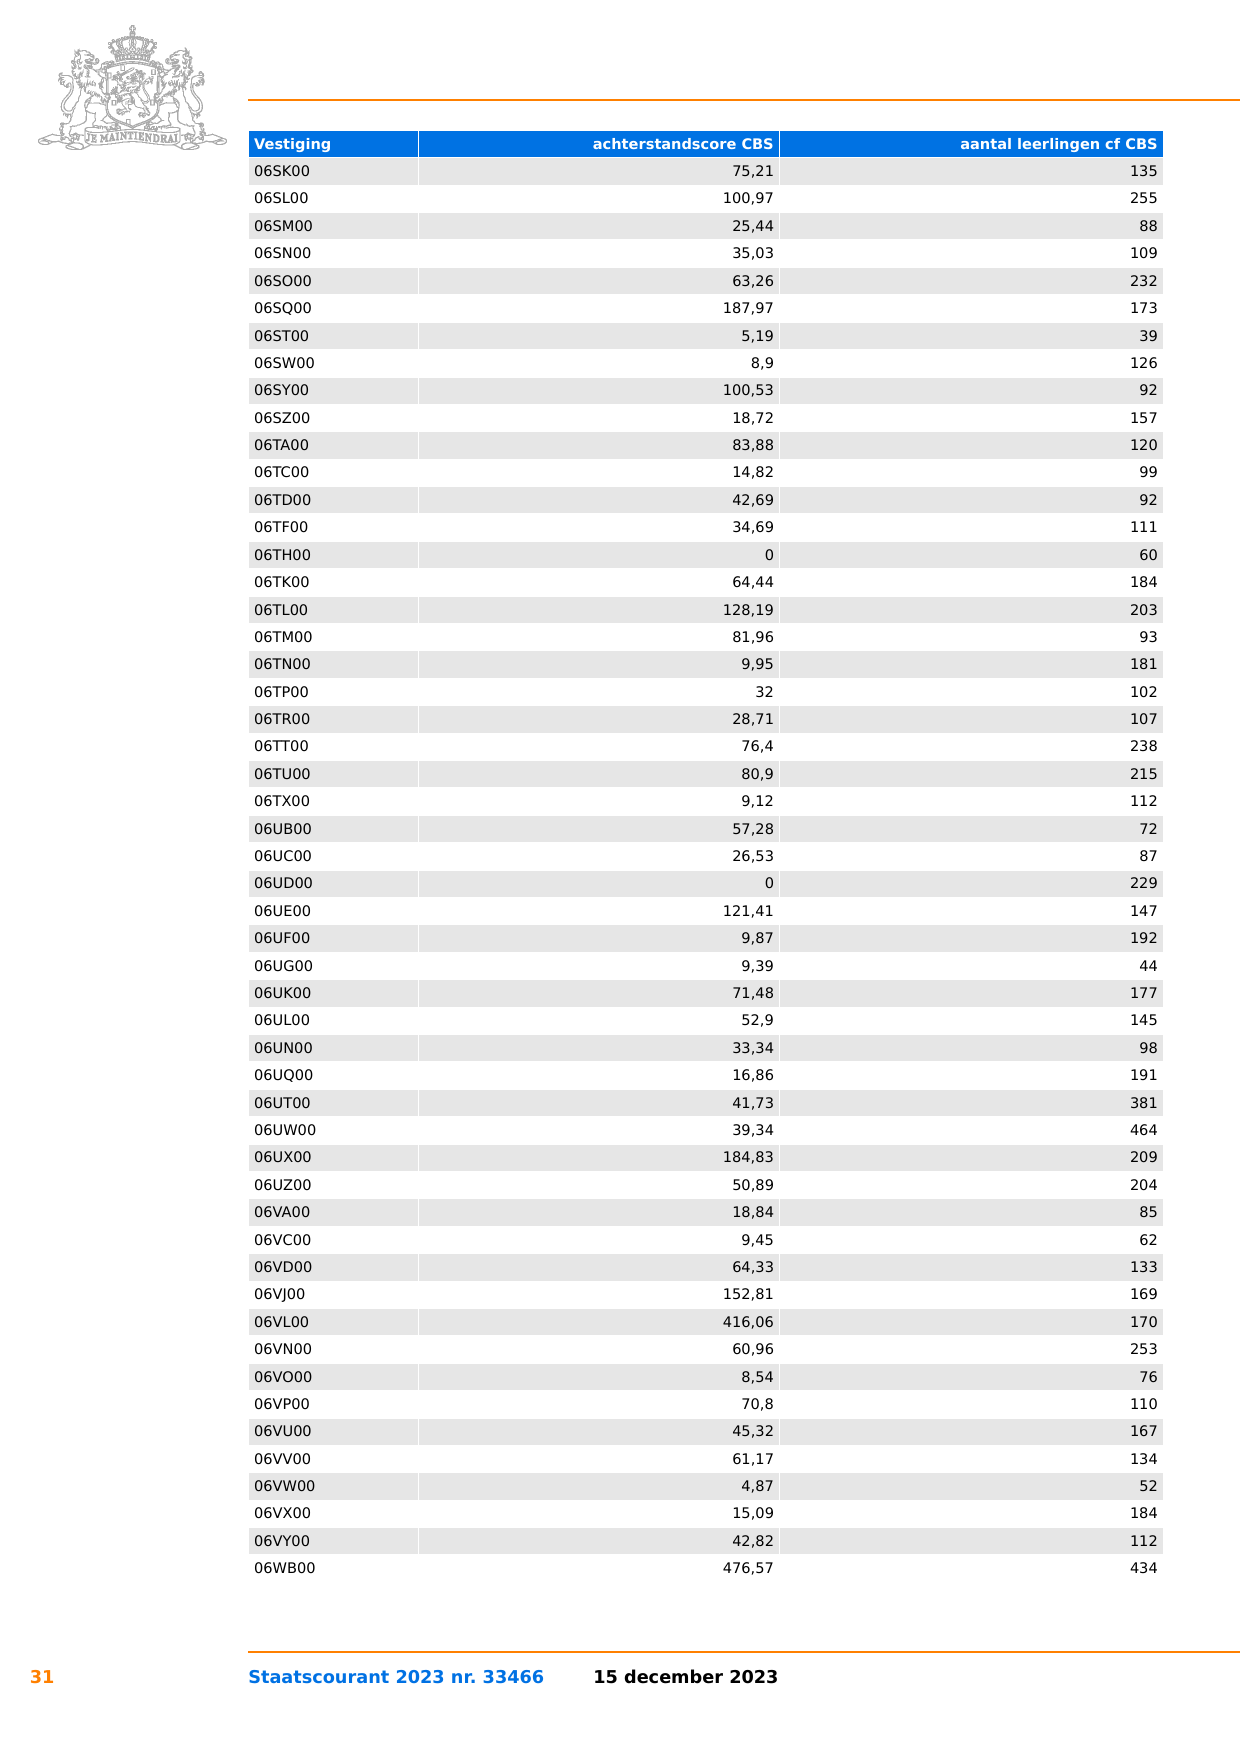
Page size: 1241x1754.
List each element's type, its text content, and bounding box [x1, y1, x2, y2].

table_cell 57,28 [419, 816, 779, 842]
table_header achterstandscore CBS [419, 131, 779, 157]
table_cell 9,87 [419, 925, 779, 952]
table_cell 255 [780, 186, 1163, 212]
table_cell 126 [780, 350, 1163, 376]
table_cell 99 [780, 460, 1163, 486]
table_cell 135 [780, 158, 1163, 185]
table_cell 06VP00 [249, 1391, 418, 1417]
table_cell 184,83 [419, 1145, 779, 1171]
table_cell 41,73 [419, 1090, 779, 1116]
table_cell 0 [419, 871, 779, 897]
table_cell 06SQ00 [249, 295, 418, 322]
table_cell 06UQ00 [249, 1063, 418, 1089]
table_cell 06UC00 [249, 843, 418, 869]
table_cell 76,4 [419, 734, 779, 760]
table_cell 5,19 [419, 323, 779, 349]
table_cell 203 [780, 597, 1163, 623]
table_cell 33,34 [419, 1035, 779, 1061]
picture [38, 25, 227, 150]
table_cell 06VY00 [249, 1528, 418, 1554]
table_cell 4,87 [419, 1473, 779, 1500]
table_cell 133 [780, 1254, 1163, 1281]
table_cell 9,39 [419, 953, 779, 979]
table_cell 64,44 [419, 569, 779, 596]
table_cell 145 [780, 1008, 1163, 1034]
table_cell 06TD00 [249, 487, 418, 513]
table_cell 109 [780, 241, 1163, 267]
table_cell 110 [780, 1391, 1163, 1417]
table_cell 28,71 [419, 706, 779, 733]
table_cell 06UZ00 [249, 1172, 418, 1198]
table_cell 209 [780, 1145, 1163, 1171]
table_cell 229 [780, 871, 1163, 897]
table_cell 06TC00 [249, 460, 418, 486]
table_cell 102 [780, 679, 1163, 705]
table_cell 06VC00 [249, 1227, 418, 1253]
table_cell 06SM00 [249, 213, 418, 239]
table_cell 8,9 [419, 350, 779, 376]
table_cell 173 [780, 295, 1163, 322]
table_cell 06SO00 [249, 268, 418, 294]
table_cell 06SY00 [249, 378, 418, 404]
table_cell 70,8 [419, 1391, 779, 1417]
table_cell 93 [780, 624, 1163, 650]
table_cell 92 [780, 378, 1163, 404]
table_cell 167 [780, 1419, 1163, 1445]
table_cell 63,26 [419, 268, 779, 294]
table_cell 81,96 [419, 624, 779, 650]
table_cell 06TN00 [249, 651, 418, 678]
table_cell 191 [780, 1063, 1163, 1089]
table_cell 181 [780, 651, 1163, 678]
table_cell 06TF00 [249, 515, 418, 541]
table_cell 06VV00 [249, 1446, 418, 1472]
table_cell 381 [780, 1090, 1163, 1116]
table_cell 0 [419, 542, 779, 568]
table_cell 06VL00 [249, 1309, 418, 1335]
table_cell 128,19 [419, 597, 779, 623]
table_cell 147 [780, 898, 1163, 924]
table_cell 06SZ00 [249, 405, 418, 431]
table_cell 06TX00 [249, 789, 418, 815]
table_cell 434 [780, 1556, 1163, 1582]
table_cell 16,86 [419, 1063, 779, 1089]
table_cell 83,88 [419, 432, 779, 459]
table_cell 06UK00 [249, 980, 418, 1007]
table_cell 06SK00 [249, 158, 418, 185]
table_cell 06TH00 [249, 542, 418, 568]
table_cell 169 [780, 1282, 1163, 1308]
table_cell 8,54 [419, 1364, 779, 1390]
table_cell 42,69 [419, 487, 779, 513]
table_cell 18,84 [419, 1199, 779, 1226]
table_cell 112 [780, 1528, 1163, 1554]
table_cell 06WB00 [249, 1556, 418, 1582]
table_cell 06TK00 [249, 569, 418, 596]
table_cell 170 [780, 1309, 1163, 1335]
table_cell 06UG00 [249, 953, 418, 979]
table_cell 152,81 [419, 1282, 779, 1308]
table_cell 9,12 [419, 789, 779, 815]
table_cell 06VA00 [249, 1199, 418, 1226]
table_cell 60,96 [419, 1336, 779, 1363]
table_cell 14,82 [419, 460, 779, 486]
table_cell 26,53 [419, 843, 779, 869]
table_cell 06SW00 [249, 350, 418, 376]
table_cell 50,89 [419, 1172, 779, 1198]
table_cell 06SL00 [249, 186, 418, 212]
table_cell 52 [780, 1473, 1163, 1500]
table_cell 157 [780, 405, 1163, 431]
table_cell 06TU00 [249, 761, 418, 787]
table_cell 76 [780, 1364, 1163, 1390]
table_cell 100,97 [419, 186, 779, 212]
table_cell 06TT00 [249, 734, 418, 760]
table_cell 06UB00 [249, 816, 418, 842]
table_cell 107 [780, 706, 1163, 733]
table_cell 06SN00 [249, 241, 418, 267]
table_cell 100,53 [419, 378, 779, 404]
table_cell 215 [780, 761, 1163, 787]
table_cell 06UT00 [249, 1090, 418, 1116]
table_cell 111 [780, 515, 1163, 541]
table_cell 134 [780, 1446, 1163, 1472]
table_cell 177 [780, 980, 1163, 1007]
table_cell 9,95 [419, 651, 779, 678]
table_cell 06UF00 [249, 925, 418, 952]
table_cell 62 [780, 1227, 1163, 1253]
table_cell 42,82 [419, 1528, 779, 1554]
table_cell 184 [780, 1501, 1163, 1527]
table_cell 232 [780, 268, 1163, 294]
table_cell 85 [780, 1199, 1163, 1226]
table_cell 34,69 [419, 515, 779, 541]
table_cell 121,41 [419, 898, 779, 924]
table_cell 98 [780, 1035, 1163, 1061]
table_cell 06TR00 [249, 706, 418, 733]
table_cell 112 [780, 789, 1163, 815]
table_cell 06UW00 [249, 1117, 418, 1143]
table_cell 15,09 [419, 1501, 779, 1527]
table_cell 204 [780, 1172, 1163, 1198]
table_cell 61,17 [419, 1446, 779, 1472]
table_cell 06VD00 [249, 1254, 418, 1281]
table_cell 06UL00 [249, 1008, 418, 1034]
table_header aantal leerlingen cf CBS [780, 131, 1163, 157]
table_cell 92 [780, 487, 1163, 513]
table_cell 187,97 [419, 295, 779, 322]
table_cell 06VJ00 [249, 1282, 418, 1308]
table_cell 88 [780, 213, 1163, 239]
table_cell 80,9 [419, 761, 779, 787]
table_cell 39 [780, 323, 1163, 349]
table_cell 64,33 [419, 1254, 779, 1281]
table_cell 192 [780, 925, 1163, 952]
table_cell 45,32 [419, 1419, 779, 1445]
table_cell 44 [780, 953, 1163, 979]
table_cell 120 [780, 432, 1163, 459]
table_cell 71,48 [419, 980, 779, 1007]
table_cell 32 [419, 679, 779, 705]
table_cell 52,9 [419, 1008, 779, 1034]
table_cell 184 [780, 569, 1163, 596]
table_header Vestiging [249, 131, 418, 157]
table_cell 253 [780, 1336, 1163, 1363]
table_cell 06ST00 [249, 323, 418, 349]
table_cell 72 [780, 816, 1163, 842]
table_cell 06UX00 [249, 1145, 418, 1171]
table_cell 35,03 [419, 241, 779, 267]
table_cell 416,06 [419, 1309, 779, 1335]
table_cell 75,21 [419, 158, 779, 185]
table_cell 06TL00 [249, 597, 418, 623]
table_cell 39,34 [419, 1117, 779, 1143]
table_cell 464 [780, 1117, 1163, 1143]
table_cell 238 [780, 734, 1163, 760]
table_cell 06VO00 [249, 1364, 418, 1390]
table_cell 18,72 [419, 405, 779, 431]
table_cell 476,57 [419, 1556, 779, 1582]
table_cell 06TM00 [249, 624, 418, 650]
table_cell 60 [780, 542, 1163, 568]
table_cell 06TP00 [249, 679, 418, 705]
table_cell 87 [780, 843, 1163, 869]
table_cell 25,44 [419, 213, 779, 239]
table_cell 06VN00 [249, 1336, 418, 1363]
table_cell 06UE00 [249, 898, 418, 924]
table_cell 06VX00 [249, 1501, 418, 1527]
table_cell 06VW00 [249, 1473, 418, 1500]
table_cell 06VU00 [249, 1419, 418, 1445]
table_cell 9,45 [419, 1227, 779, 1253]
table_cell 06UN00 [249, 1035, 418, 1061]
table_cell 06UD00 [249, 871, 418, 897]
table_cell 06TA00 [249, 432, 418, 459]
